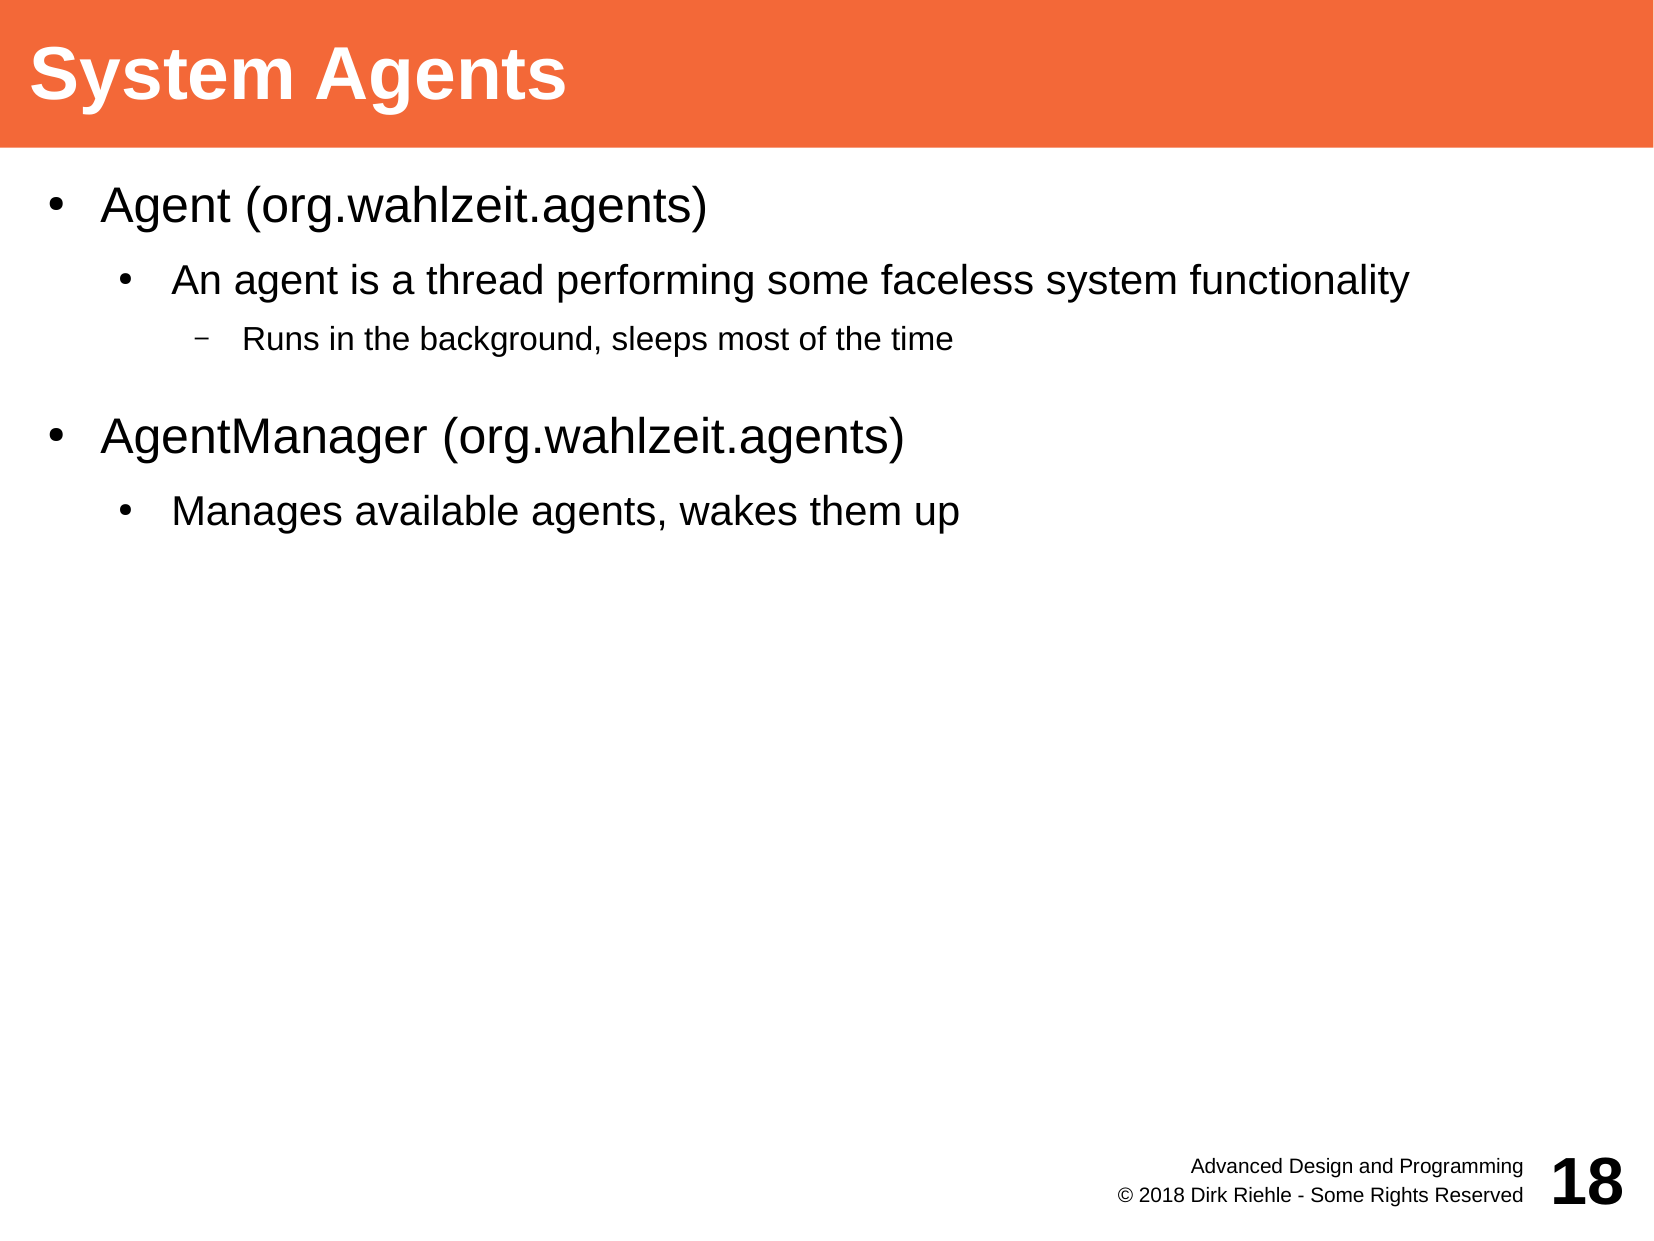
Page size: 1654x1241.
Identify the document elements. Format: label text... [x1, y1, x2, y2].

title System Agents [0, 0, 1654, 148]
list Agent (org.wahlzeit.agents) An agent is a thread performing some faceless system functionality Runs in the background, sleeps most of the time AgentManager (org.wahlzeit.agents) Manages available agents, wakes them up [29, 177, 1625, 1063]
